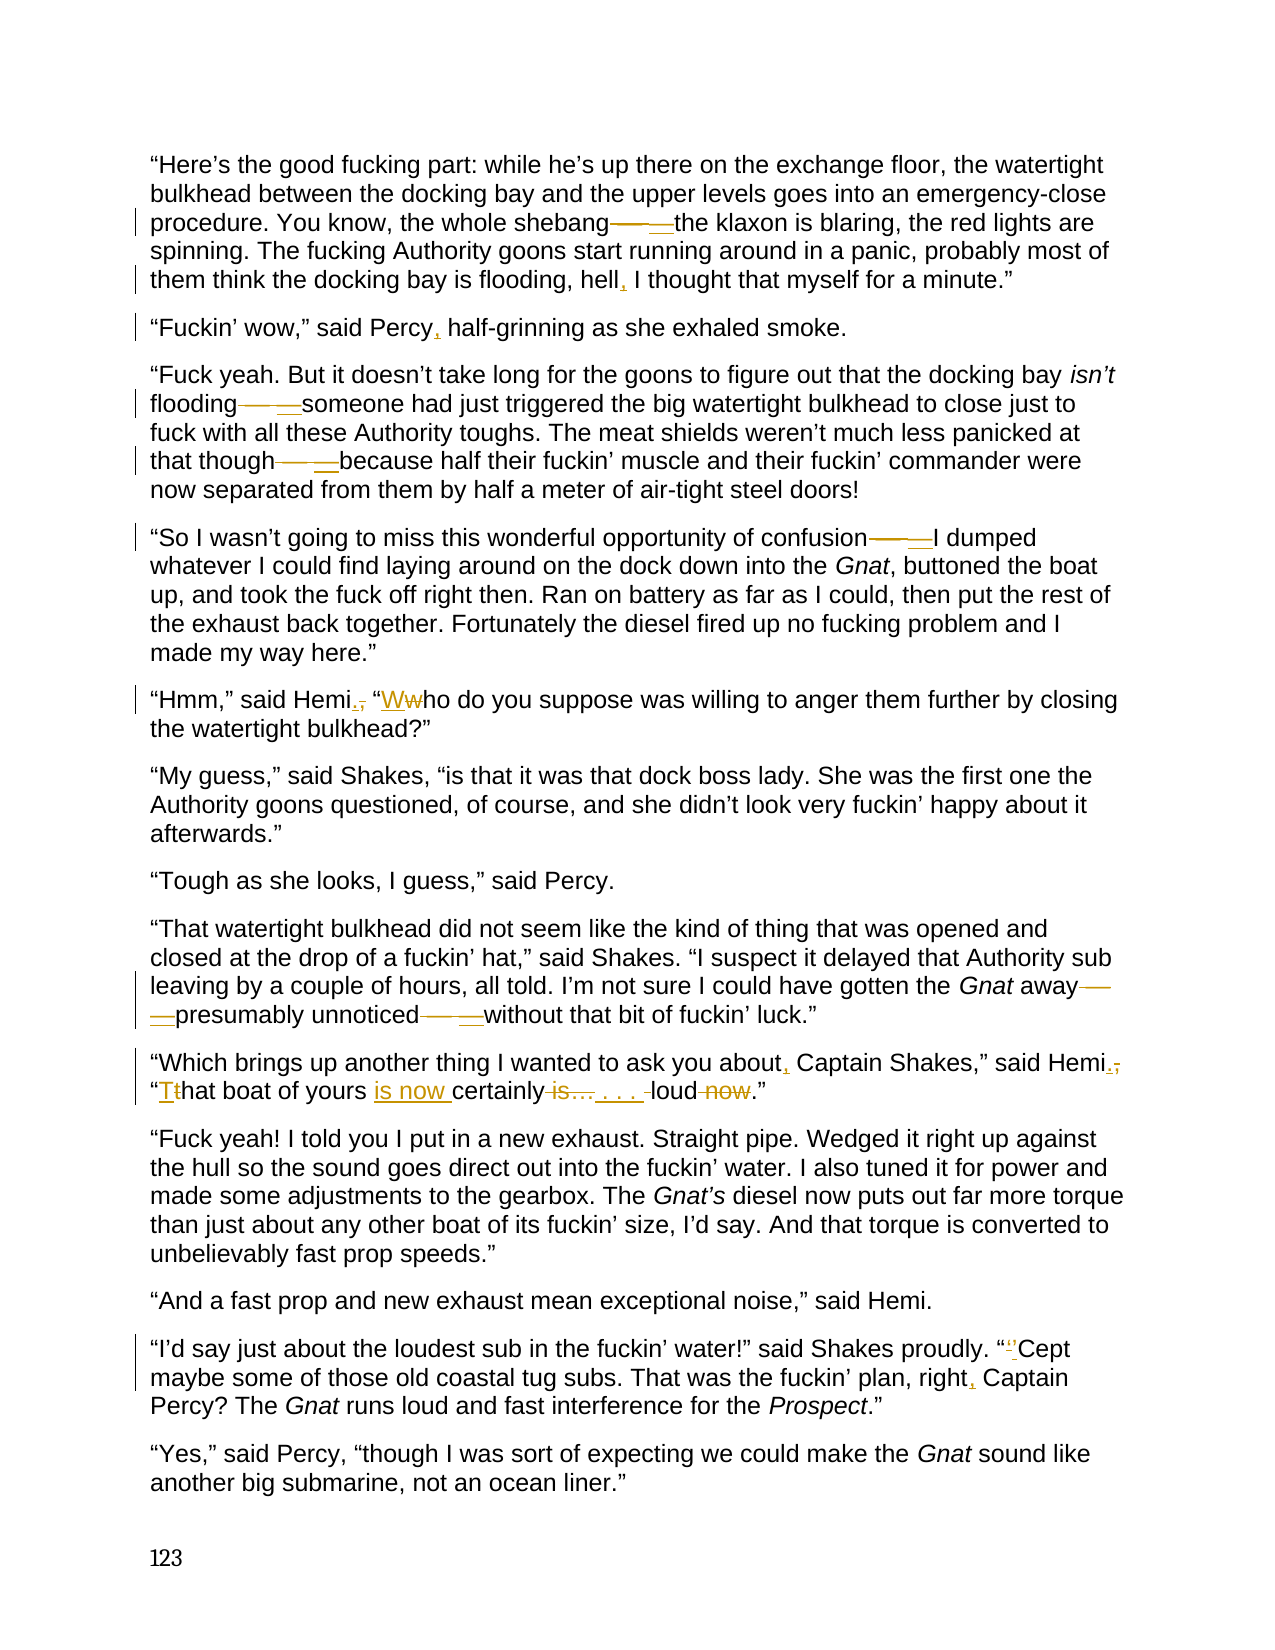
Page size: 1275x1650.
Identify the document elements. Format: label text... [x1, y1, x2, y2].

text “Yes,” said Percy, “though I was sort of expecting we could make the Gnat sound like another big submarine, not an ocean liner.” [150, 1439, 1125, 1496]
text “Hmm,” said Hemi. “Who do you suppose was willing to anger them further by closing the watertight bulkhead?” [150, 685, 1125, 742]
text “Fuck yeah. But it doesn’t take long for the goons to figure out that the docking bay isn’t flooding—someone had just triggered the big watertight bulkhead to close just to fuck with all these Authority toughs. The meat shields weren’t much less panicked at that though—because half their fuckin’ muscle and their fuckin’ commander were now separated from them by half a meter of air-tight steel doors! [150, 360, 1125, 504]
text “Fuckin’ wow,” said Percy, half-grinning as she exhaled smoke. [150, 312, 1125, 341]
text “So I wasn’t going to miss this wonderful opportunity of confusion—I dumped whatever I could find laying around on the dock down into the Gnat, buttoned the boat up, and took the fuck off right then. Ran on battery as far as I could, then put the rest of the exhaust back together. Fortunately the diesel fired up no fucking problem and I made my way here.” [150, 522, 1125, 666]
text “Fuck yeah! I told you I put in a new exhaust. Straight pipe. Wedged it right up against the hull so the sound goes direct out into the fuckin’ water. I also tuned it for power and made some adjustments to the gearbox. The Gnat’s diesel now puts out far more torque than just about any other boat of its fuckin’ size, I’d say. And that torque is converted to unbelievably fast prop speeds.” [150, 1124, 1125, 1267]
text “Which brings up another thing I wanted to ask you about, Captain Shakes,” said Hemi. “That boat of yours is now certainly . . . loud.” [150, 1047, 1125, 1105]
text “That watertight bulkhead did not seem like the kind of thing that was opened and closed at the drop of a fuckin’ hat,” said Shakes. “I suspect it delayed that Authority sub leaving by a couple of hours, all told. I’m not sure I could have gotten the Gnat away—presumably unnoticed—without that bit of fuckin’ luck.” [150, 914, 1125, 1029]
text “Tough as she looks, I guess,” said Percy. [150, 866, 1125, 895]
text “Here’s the good fucking part: while he’s up there on the exchange floor, the watertight bulkhead between the docking bay and the upper levels goes into an emergency-close procedure. You know, the whole shebang—the klaxon is blaring, the red lights are spinning. The fucking Authority goons start running around in a panic, probably most of them think the docking bay is flooding, hell, I thought that myself for a minute.” [150, 150, 1125, 294]
text “And a fast prop and new exhaust mean exceptional noise,” said Hemi. [150, 1286, 1125, 1315]
text “My guess,” said Shakes, “is that it was that dock boss lady. She was the first one the Authority goons questioned, of course, and she didn’t look very fuckin’ happy about it afterwards.” [150, 761, 1125, 847]
text “I’d say just about the loudest sub in the fuckin’ water!” said Shakes proudly. “’Cept maybe some of those old coastal tug subs. That was the fuckin’ plan, right, Captain Percy? The Gnat runs loud and fast interference for the Prospect.” [150, 1334, 1125, 1420]
